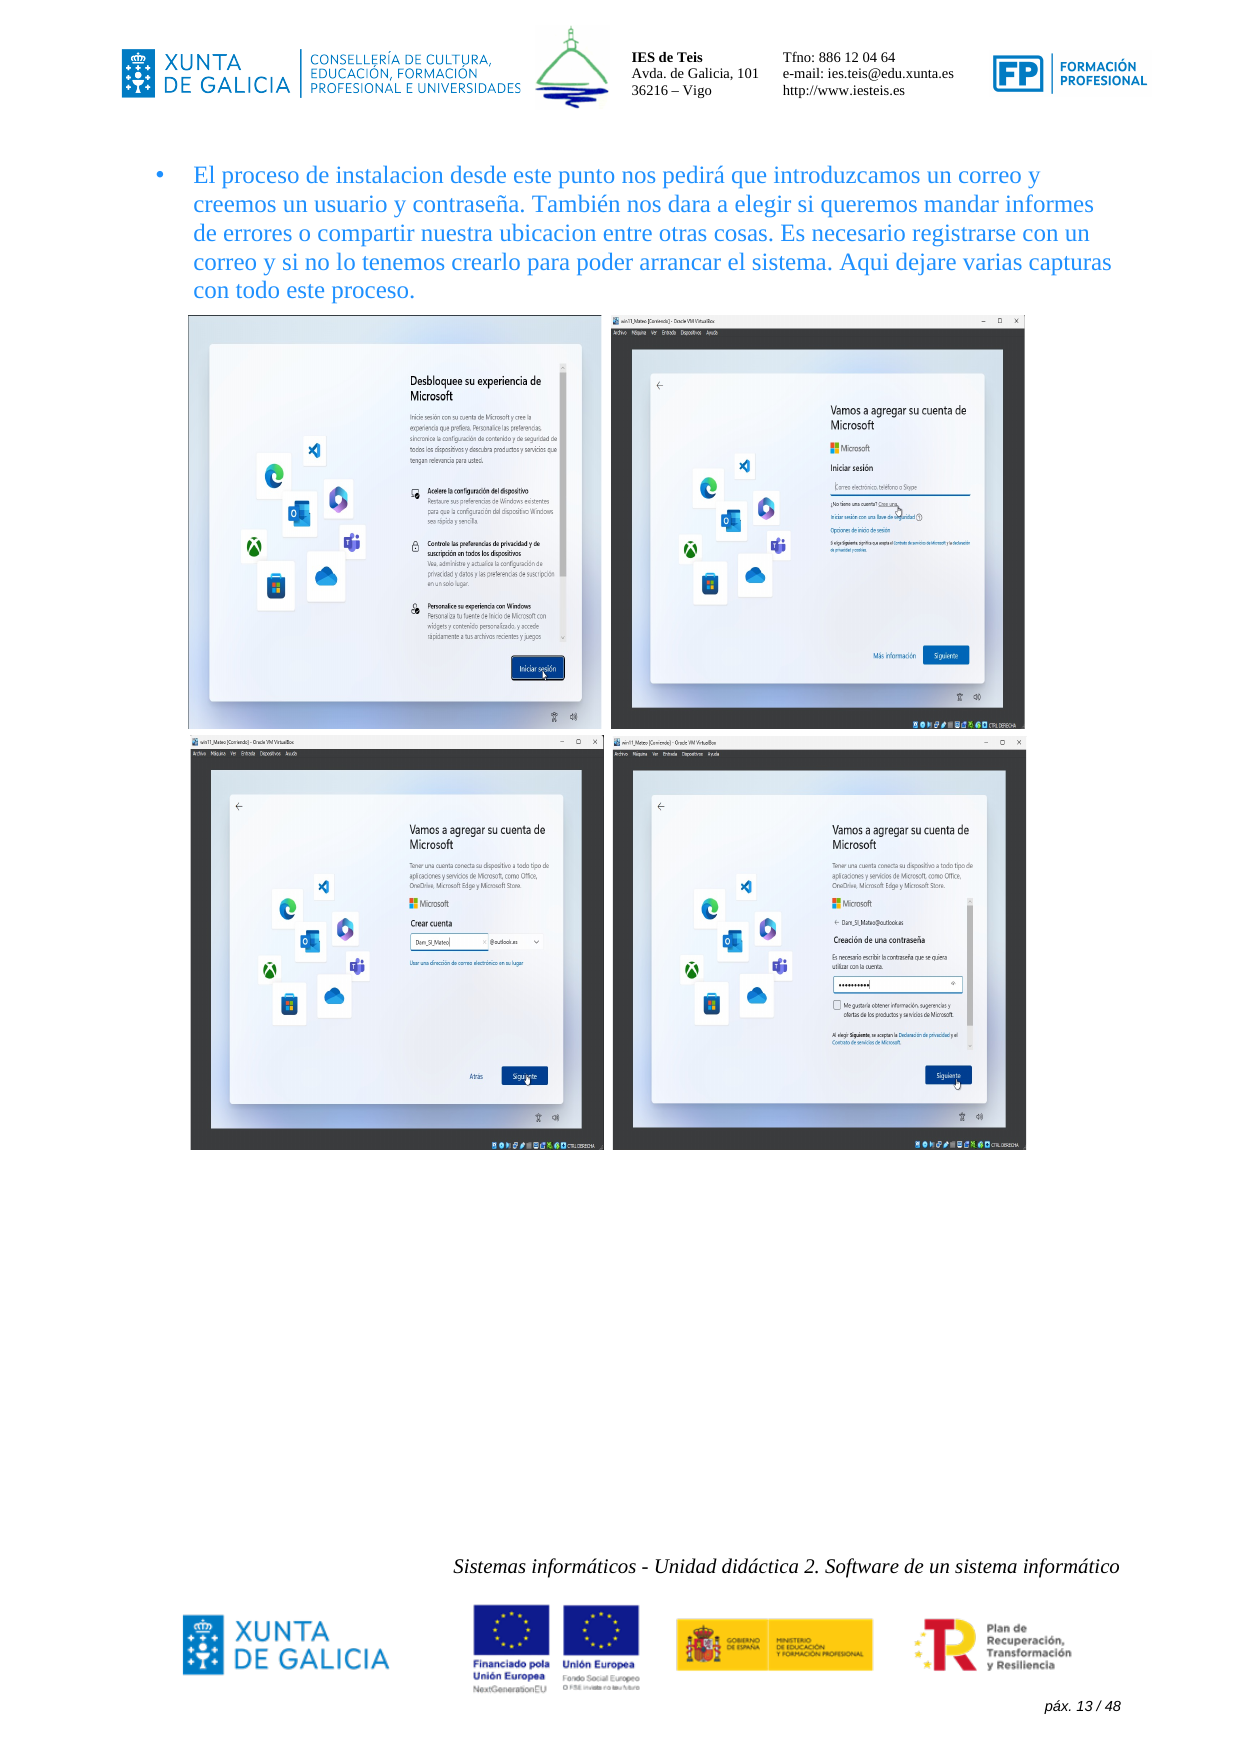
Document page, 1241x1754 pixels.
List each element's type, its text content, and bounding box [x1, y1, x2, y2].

picture [188, 315, 602, 729]
picture [182, 1593, 1085, 1700]
picture [121, 49, 521, 98]
picture [989, 50, 1153, 97]
picture [534, 25, 611, 110]
picture [190, 735, 604, 1150]
picture [611, 315, 1025, 729]
list El proceso de instalacion desde este punto nos pedirá que introduzcamos un correo y creemos un usuario y contraseña. También nos dara a elegir si queremos mandar informes de errores o compartir nuestra ubicacion entre otras cosas. Es necesario registrarse con un correo y si no lo tenemos crearlo para poder arrancar el sistema. Aqui dejare varias capturas con todo este proceso. [156, 160, 1122, 304]
picture [612, 736, 1027, 1150]
